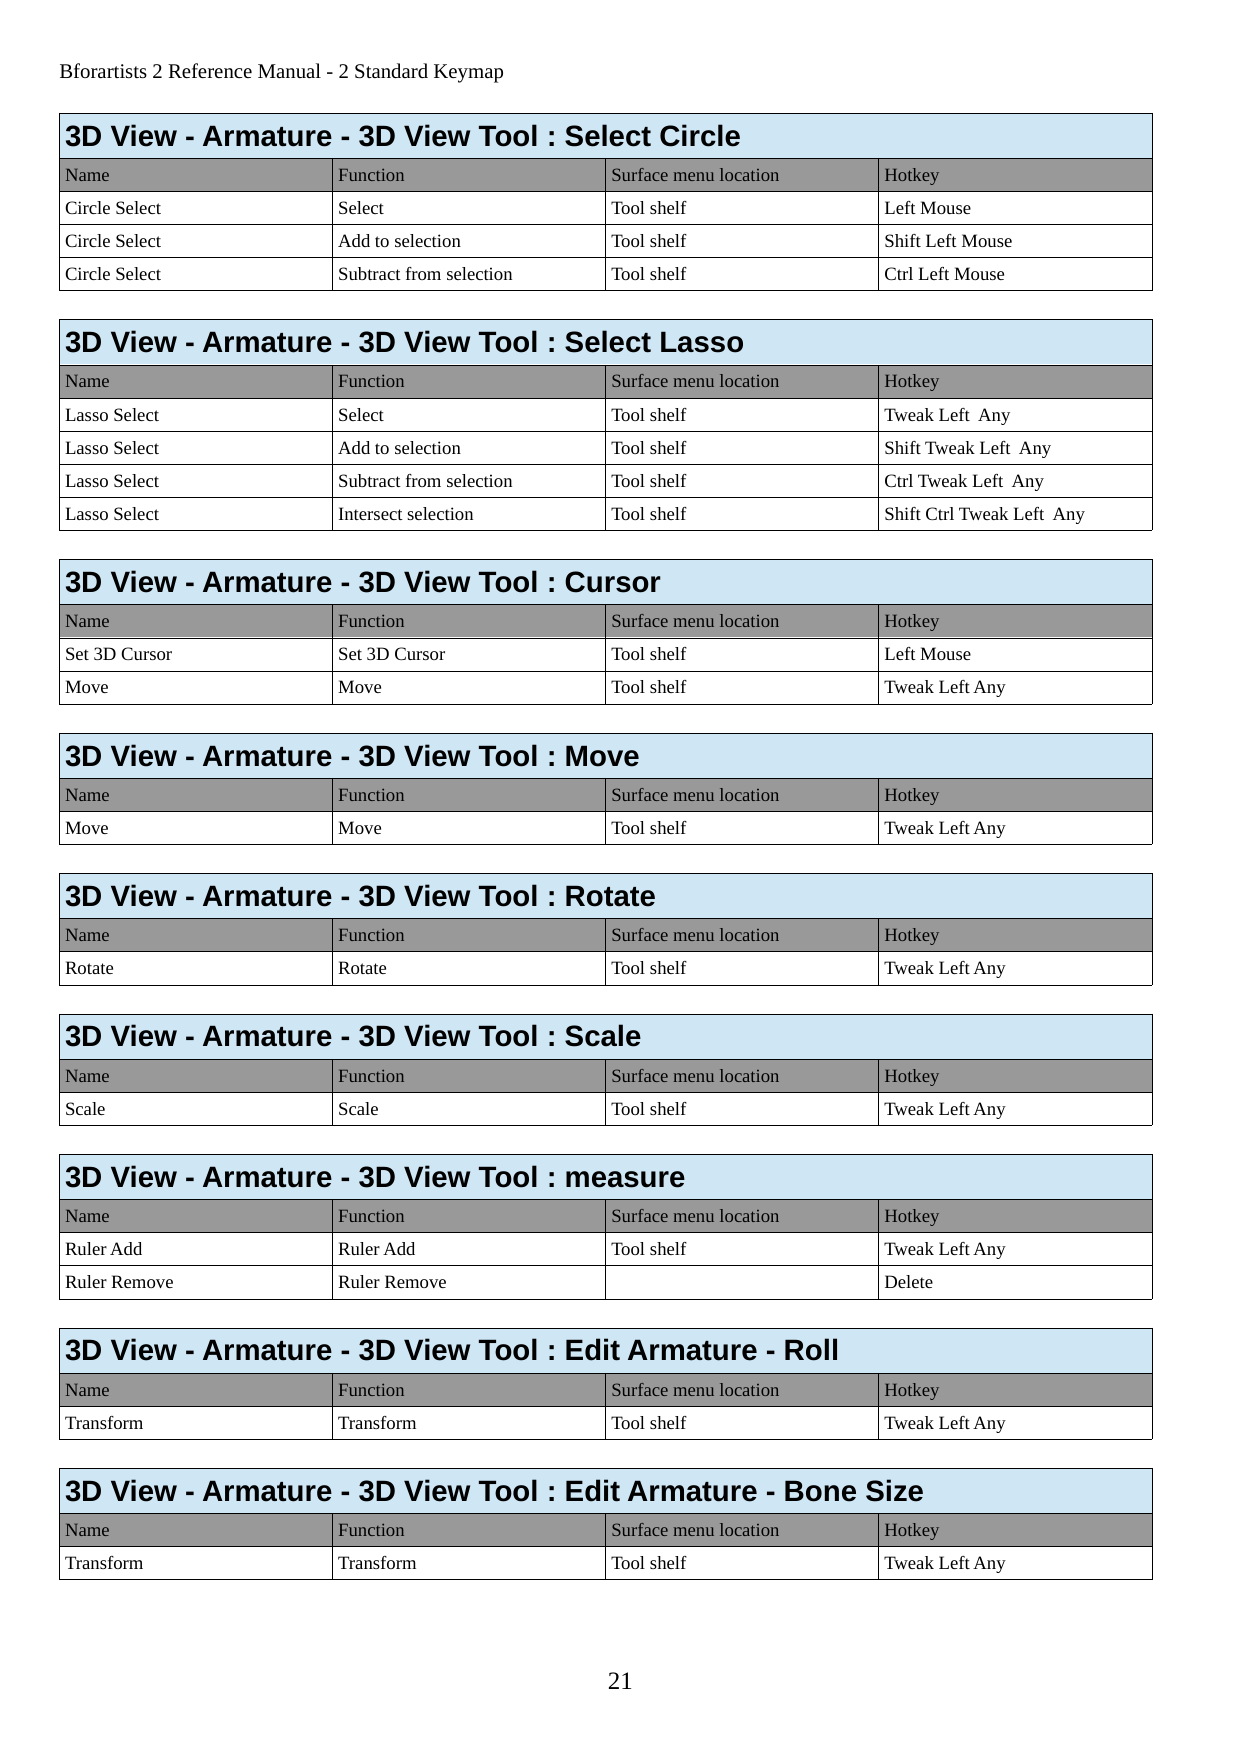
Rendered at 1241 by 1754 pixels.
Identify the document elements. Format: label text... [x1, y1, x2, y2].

table_cell Tool shelf [606, 465, 878, 497]
table_header 3D View - Armature - 3D View Tool : Move [60, 734, 1152, 778]
table_cell Ruler Add [60, 1233, 332, 1265]
table_cell Lasso Select [60, 399, 332, 431]
table_cell Tool shelf [606, 952, 878, 984]
table_cell Name [60, 605, 332, 637]
table_cell Tweak Left Any [879, 1407, 1152, 1439]
table_cell Set 3D Cursor [333, 639, 605, 671]
table_cell Left Mouse [879, 639, 1152, 671]
table_cell Function [333, 1514, 605, 1546]
table_cell Tool shelf [606, 432, 878, 464]
table_cell Tweak Left Any [879, 672, 1152, 704]
table_cell Tool shelf [606, 1407, 878, 1439]
table_cell Surface menu location [606, 779, 878, 811]
table_cell Set 3D Cursor [60, 639, 332, 671]
table_cell Tool shelf [606, 498, 878, 530]
table_cell Tool shelf [606, 225, 878, 257]
table_cell Name [60, 159, 332, 191]
table_cell Surface menu location [606, 1200, 878, 1232]
table_cell Function [333, 605, 605, 637]
table_cell Surface menu location [606, 1514, 878, 1546]
table_cell Name [60, 1374, 332, 1406]
table_cell Circle Select [60, 258, 332, 290]
table_header 3D View - Armature - 3D View Tool : measure [60, 1155, 1152, 1199]
table_cell Function [333, 366, 605, 398]
table_cell Ruler Remove [60, 1266, 332, 1298]
table_cell Function [333, 1200, 605, 1232]
table_cell Scale [333, 1093, 605, 1125]
table_cell Surface menu location [606, 919, 878, 951]
table_cell Hotkey [879, 1374, 1152, 1406]
table_cell Hotkey [879, 159, 1152, 191]
table_cell Surface menu location [606, 1374, 878, 1406]
table_cell Transform [60, 1407, 332, 1439]
table_cell Ruler Add [333, 1233, 605, 1265]
table_cell Lasso Select [60, 465, 332, 497]
table_cell Tweak Left Any [879, 812, 1152, 844]
table_cell Transform [333, 1547, 605, 1579]
table_cell Ctrl Tweak Left Any [879, 465, 1152, 497]
table_cell Hotkey [879, 919, 1152, 951]
table_cell Surface menu location [606, 1060, 878, 1092]
table_cell Subtract from selection [333, 258, 605, 290]
table_cell Intersect selection [333, 498, 605, 530]
table_cell Name [60, 779, 332, 811]
table_cell Surface menu location [606, 366, 878, 398]
table_cell Surface menu location [606, 605, 878, 637]
table_cell Rotate [60, 952, 332, 984]
table_cell Tool shelf [606, 1093, 878, 1125]
table_cell Name [60, 1514, 332, 1546]
table_header 3D View - Armature - 3D View Tool : Rotate [60, 874, 1152, 918]
table_cell Tool shelf [606, 399, 878, 431]
table_header 3D View - Armature - 3D View Tool : Cursor [60, 560, 1152, 604]
table_cell Lasso Select [60, 498, 332, 530]
table_header 3D View - Armature - 3D View Tool : Edit Armature - Roll [60, 1329, 1152, 1373]
table_cell Tool shelf [606, 1233, 878, 1265]
table_cell Add to selection [333, 225, 605, 257]
table_cell Tweak Left Any [879, 399, 1152, 431]
table_cell Function [333, 1060, 605, 1092]
table_cell Hotkey [879, 605, 1152, 637]
table_cell Subtract from selection [333, 465, 605, 497]
table_cell Hotkey [879, 366, 1152, 398]
table_header 3D View - Armature - 3D View Tool : Select Lasso [60, 320, 1152, 364]
table_cell Name [60, 919, 332, 951]
table_cell Tool shelf [606, 672, 878, 704]
table_cell Move [333, 672, 605, 704]
table_cell Function [333, 919, 605, 951]
table_cell Transform [333, 1407, 605, 1439]
table_cell Name [60, 366, 332, 398]
table_cell Select [333, 192, 605, 224]
table_header 3D View - Armature - 3D View Tool : Scale [60, 1015, 1152, 1059]
table_cell [606, 1266, 878, 1298]
table_cell Add to selection [333, 432, 605, 464]
table_cell Rotate [333, 952, 605, 984]
table_cell Left Mouse [879, 192, 1152, 224]
table_cell Move [60, 672, 332, 704]
table_cell Lasso Select [60, 432, 332, 464]
table_cell Circle Select [60, 225, 332, 257]
table_cell Tweak Left Any [879, 1093, 1152, 1125]
table_cell Function [333, 779, 605, 811]
table_cell Tool shelf [606, 812, 878, 844]
table_cell Shift Left Mouse [879, 225, 1152, 257]
table_cell Name [60, 1060, 332, 1092]
table_cell Tool shelf [606, 639, 878, 671]
table_cell Transform [60, 1547, 332, 1579]
table_cell Tool shelf [606, 192, 878, 224]
table_cell Select [333, 399, 605, 431]
table_cell Scale [60, 1093, 332, 1125]
table_cell Ruler Remove [333, 1266, 605, 1298]
table_cell Function [333, 159, 605, 191]
table_cell Circle Select [60, 192, 332, 224]
table_cell Shift Tweak Left Any [879, 432, 1152, 464]
table_cell Ctrl Left Mouse [879, 258, 1152, 290]
table_cell Name [60, 1200, 332, 1232]
table_cell Tweak Left Any [879, 1233, 1152, 1265]
table_header 3D View - Armature - 3D View Tool : Select Circle [60, 114, 1152, 158]
table_cell Shift Ctrl Tweak Left Any [879, 498, 1152, 530]
table_cell Move [60, 812, 332, 844]
table_cell Move [333, 812, 605, 844]
table_header 3D View - Armature - 3D View Tool : Edit Armature - Bone Size [60, 1469, 1152, 1513]
table_cell Hotkey [879, 1060, 1152, 1092]
table_cell Tweak Left Any [879, 1547, 1152, 1579]
table_cell Delete [879, 1266, 1152, 1298]
table_cell Hotkey [879, 1514, 1152, 1546]
table_cell Surface menu location [606, 159, 878, 191]
table_cell Tweak Left Any [879, 952, 1152, 984]
table_cell Hotkey [879, 779, 1152, 811]
table_cell Function [333, 1374, 605, 1406]
table_cell Tool shelf [606, 1547, 878, 1579]
table_cell Hotkey [879, 1200, 1152, 1232]
table_cell Tool shelf [606, 258, 878, 290]
